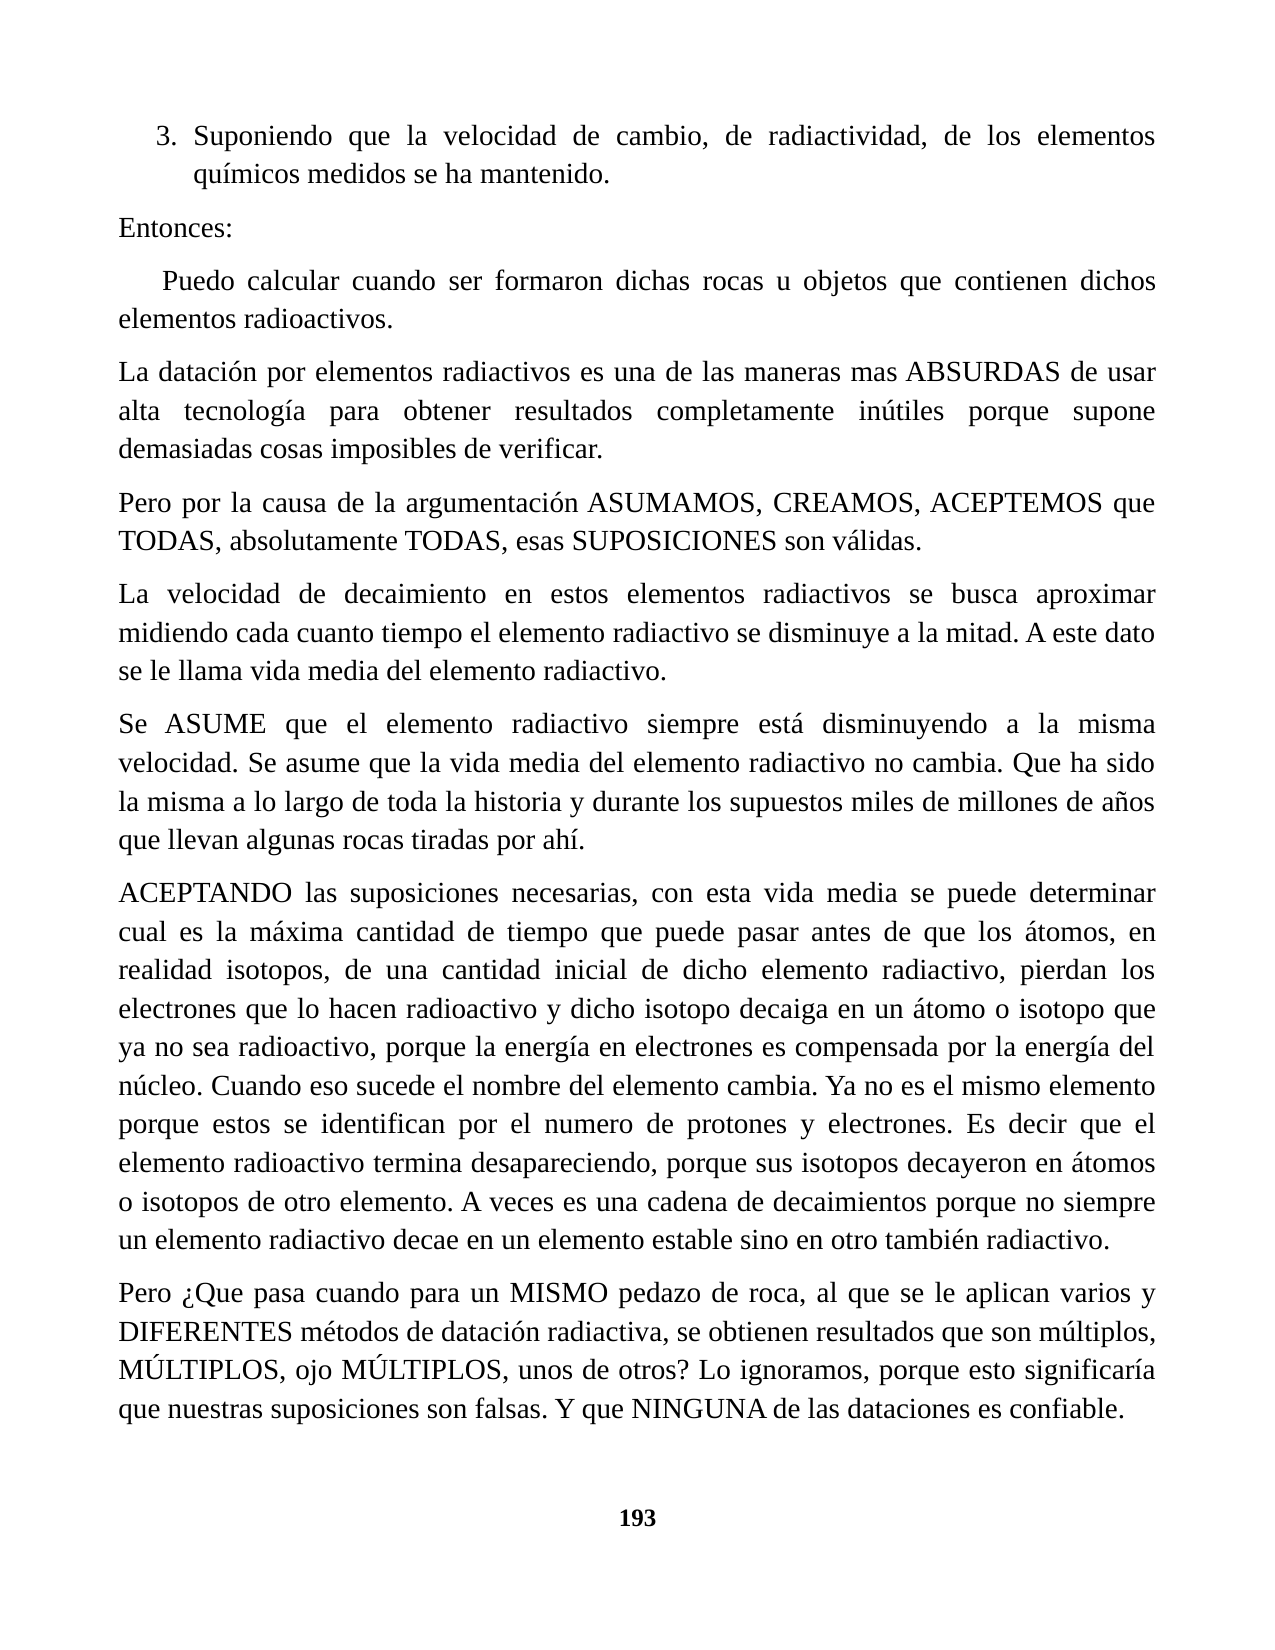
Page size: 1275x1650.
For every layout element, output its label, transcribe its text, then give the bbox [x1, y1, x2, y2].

text Se ASUME que el elemento radiactivo siempre está disminuyendo a la misma velocidad. Se asume que la vida media del elemento radiactivo no cambia. Que ha sido la misma a lo largo de toda la historia y durante los supuestos miles de millones de años que llevan algunas rocas tiradas por ahí. [118, 707, 1157, 856]
text ACEPTANDO las suposiciones necesarias, con esta vida media se puede determinar cual es la máxima cantidad de tiempo que puede pasar antes de que los átomos, en realidad isotopos, de una cantidad inicial de dicho elemento radiactivo, pierdan los electrones que lo hacen radioactivo y dicho isotopo decaiga en un átomo o isotopo que ya no sea radioactivo, porque la energía en electrones es compensada por la energía del núcleo. Cuando eso sucede el nombre del elemento cambia. Ya no es el mismo elemento porque estos se identifican por el numero de protones y electrones. Es decir que el elemento radioactivo termina desapareciendo, porque sus isotopos decayeron en átomos o isotopos de otro elemento. A veces es una cadena de decaimientos porque no siempre un elemento radiactivo decae en un elemento estable sino en otro también radiactivo. [118, 875, 1157, 1256]
text Pero por la causa de la argumentación ASUMAMOS, CREAMOS, ACEPTEMOS que TODAS, absolutamente TODAS, esas SUPOSICIONES son válidas. [118, 485, 1157, 557]
text La datación por elementos radiactivos es una de las maneras mas ABSURDAS de usar alta tecnología para obtener resultados completamente inútiles porque supone demasiadas cosas imposibles de verificar. [118, 354, 1157, 465]
text Pero ¿Que pasa cuando para un MISMO pedazo de roca, al que se le aplican varios y DIFERENTES métodos de datación radiactiva, se obtienen resultados que son múltiplos, MÚLTIPLOS, ojo MÚLTIPLOS, unos de otros? Lo ignoramos, porque esto significaría que nuestras suposiciones son falsas. Y que NINGUNA de las dataciones es confiable. [118, 1275, 1157, 1424]
text Puedo calcular cuando ser formaron dichas rocas u objetos que contienen dichos elementos radioactivos. [118, 263, 1157, 335]
text La velocidad de decaimiento en estos elementos radiactivos se busca aproximar midiendo cada cuanto tiempo el elemento radiactivo se disminuye a la mitad. A este dato se le llama vida media del elemento radiactivo. [118, 576, 1157, 687]
text Entonces: [118, 210, 1157, 243]
list Suponiendo que la velocidad de cambio, de radiactividad, de los elementos químicos medidos se ha mantenido. [156, 118, 1157, 190]
